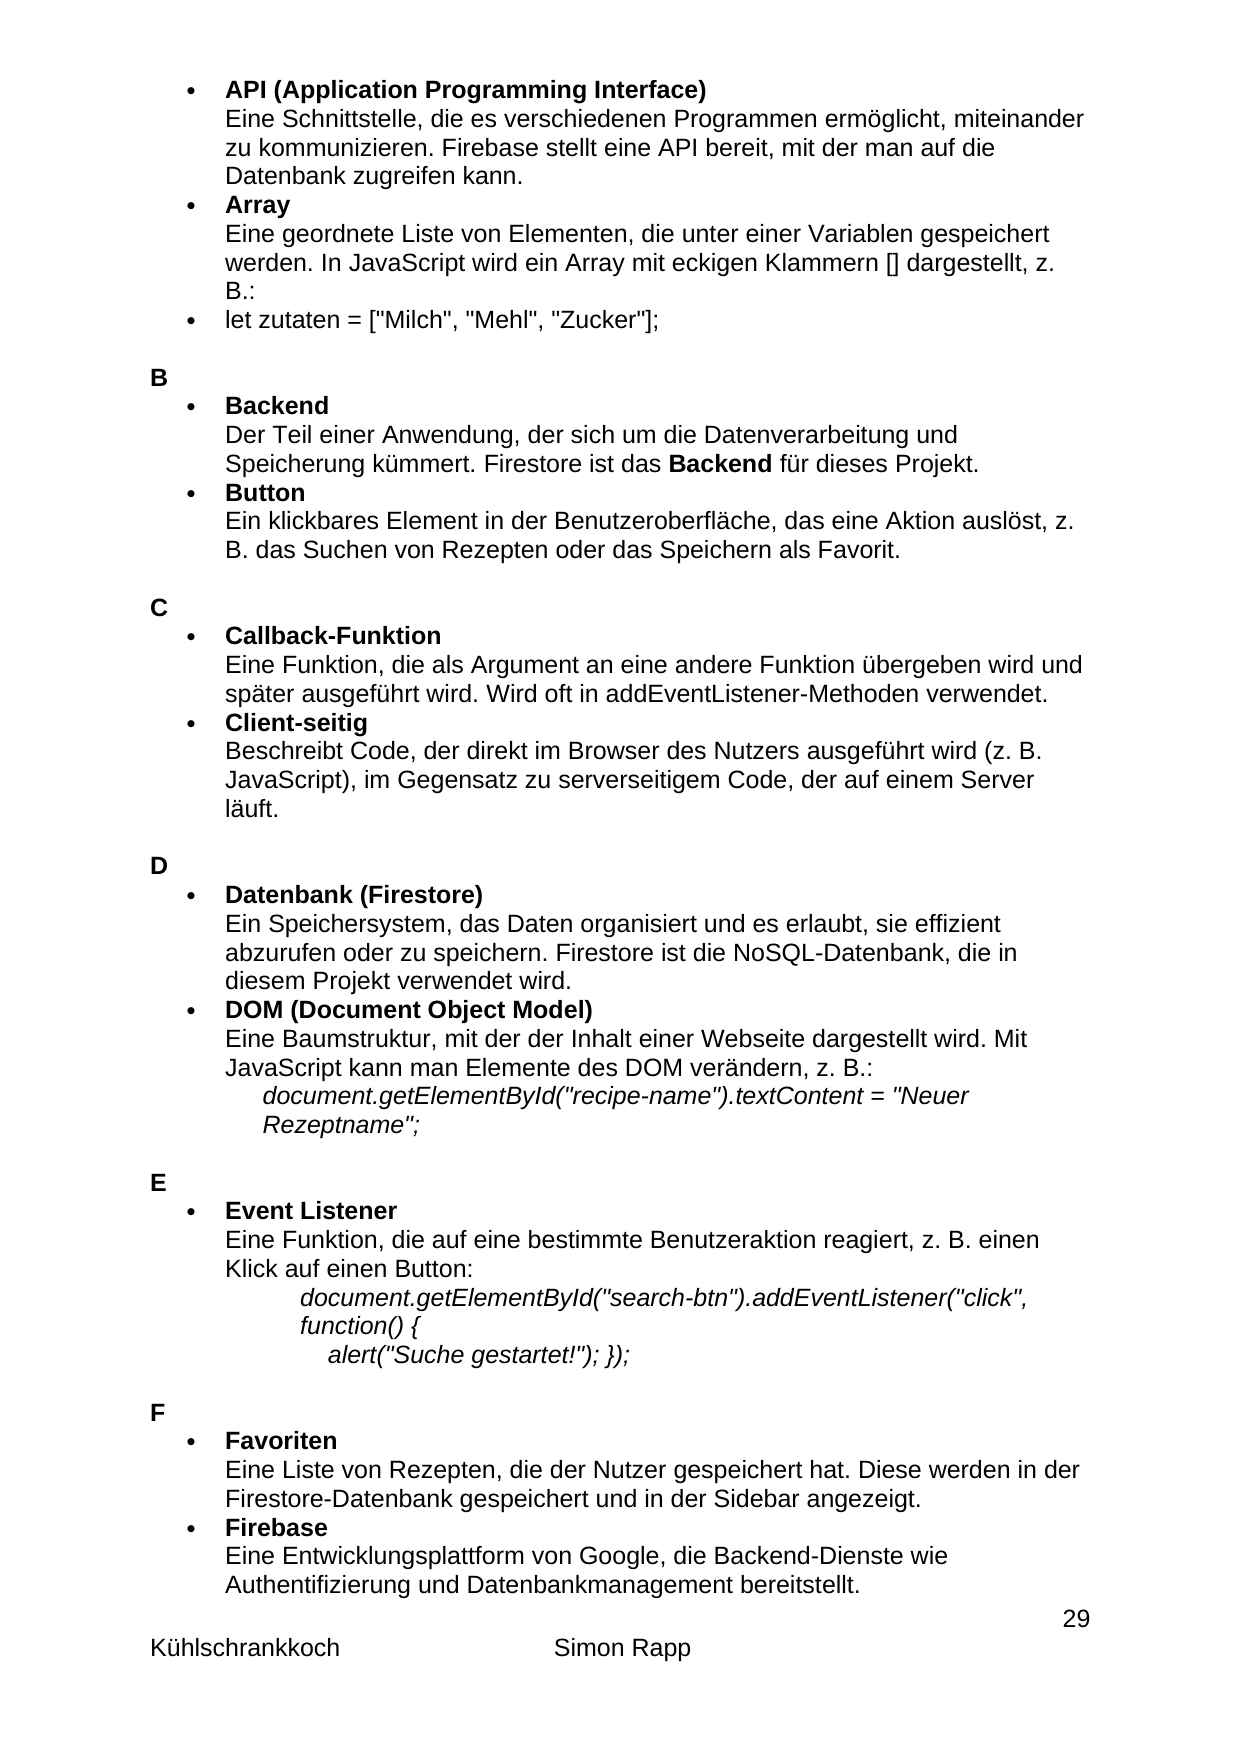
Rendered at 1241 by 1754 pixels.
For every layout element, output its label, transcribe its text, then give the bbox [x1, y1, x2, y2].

text alert("Suche gestartet!"); }); [300, 1340, 1090, 1369]
text B [150, 362, 1090, 391]
text D [150, 851, 1090, 880]
text E [150, 1167, 1090, 1196]
text document.getElementById("search-btn").addEventListener("click", function() { [300, 1282, 1090, 1340]
text C [150, 592, 1090, 621]
list Datenbank (Firestore) Ein Speichersystem, das Daten organisiert und es erlaubt, sie effizient abzurufen oder zu speichern. Firestore ist die NoSQL-Datenbank, die in diesem Projekt verwendet wird. [187, 880, 1090, 995]
list Callback-Funktion Eine Funktion, die als Argument an eine andere Funktion übergeben wird und später ausgeführt wird. Wird oft in addEventListener-Methoden verwendet. [187, 621, 1090, 707]
list Array Eine geordnete Liste von Elementen, die unter einer Variablen gespeichert werden. In JavaScript wird ein Array mit eckigen Klammern [] dargestellt, z. B.: [187, 190, 1090, 305]
list let zutaten = ["Milch", "Mehl", "Zucker"]; [187, 305, 1090, 334]
list Firebase Eine Entwicklungsplattform von Google, die Backend-Dienste wie Authentifizierung und Datenbankmanagement bereitstellt. [187, 1512, 1090, 1599]
text F [150, 1397, 1090, 1426]
list DOM (Document Object Model) Eine Baumstruktur, mit der der Inhalt einer Webseite dargestellt wird. Mit JavaScript kann man Elemente des DOM verändern, z. B.: [187, 995, 1090, 1081]
list Favoriten Eine Liste von Rezepten, die der Nutzer gespeichert hat. Diese werden in der Firestore-Datenbank gespeichert und in der Sidebar angezeigt. [187, 1426, 1090, 1512]
text document.getElementById("recipe-name").textContent = "Neuer Rezeptname"; [262, 1081, 1090, 1139]
list Button Ein klickbares Element in der Benutzeroberfläche, das eine Aktion auslöst, z. B. das Suchen von Rezepten oder das Speichern als Favorit. [187, 477, 1090, 564]
list Client-seitig Beschreibt Code, der direkt im Browser des Nutzers ausgeführt wird (z. B. JavaScript), im Gegensatz zu serverseitigem Code, der auf einem Server läuft. [187, 707, 1090, 822]
list Backend Der Teil einer Anwendung, der sich um die Datenverarbeitung und Speicherung kümmert. Firestore ist das Backend für dieses Projekt. [187, 391, 1090, 477]
list Event Listener Eine Funktion, die auf eine bestimmte Benutzeraktion reagiert, z. B. einen Klick auf einen Button: [187, 1196, 1090, 1282]
list API (Application Programming Interface) Eine Schnittstelle, die es verschiedenen Programmen ermöglicht, miteinander zu kommunizieren. Firebase stellt eine API bereit, mit der man auf die Datenbank zugreifen kann. [187, 75, 1090, 190]
